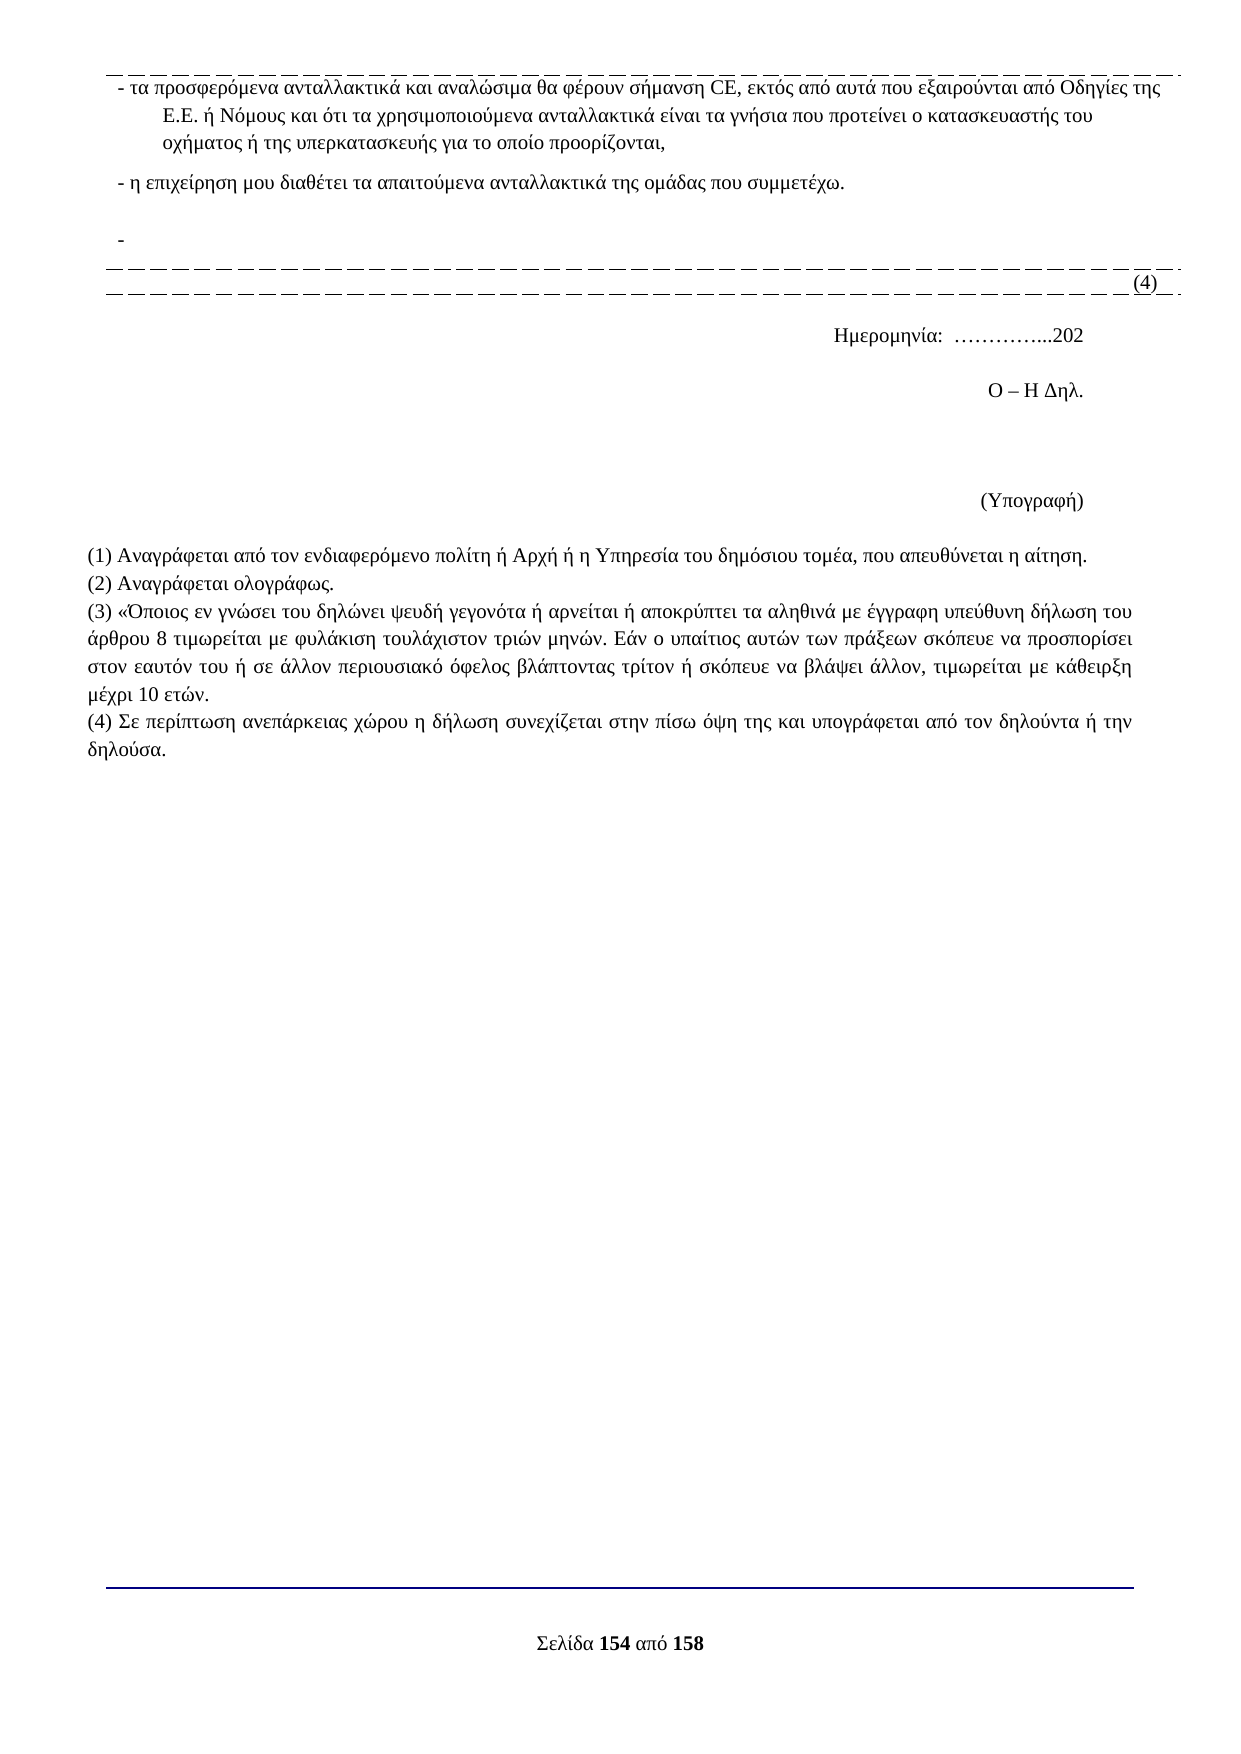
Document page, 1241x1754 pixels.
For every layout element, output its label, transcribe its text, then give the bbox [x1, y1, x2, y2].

list (2) Αναγράφεται ολογράφως. [87, 571, 1134, 595]
list (Υπογραφή) [106, 488, 1083, 512]
table_cell (4) [106, 269, 1181, 294]
list Ο – Η Δηλ. [106, 378, 1083, 402]
list (1) Αναγράφεται από τον ενδιαφερόμενο πολίτη ή Αρχή ή η Υπηρεσία του δημόσιου τομέα, που απευθύνεται η αίτηση. [87, 543, 1134, 567]
list (4) Σε περίπτωση ανεπάρκειας χώρου η δήλωση συνεχίζεται στην πίσω όψη της και υπογράφεται από τον δηλούντα ή την δηλούσα. [87, 709, 1134, 761]
table_cell - τα προσφερόμενα ανταλλακτικά και αναλώσιμα θα φέρουν σήμανση CE, εκτός από αυτά που εξαιρούνται από Οδηγίες της Ε.Ε. ή Νόμους και ότι τα χρησιμοποιούμενα ανταλλακτικά είναι τα γνήσια που προτείνει ο κατασκευαστής του οχήματος ή της υπερκατασκευής για το οποίο προορίζονται, - η επιχείρηση μου διαθέτει τα απαιτούμενα ανταλλακτικά της ομάδας που συμμετέχω. - [106, 75, 1181, 269]
list Ημερομηνία: …………...202 [106, 323, 1083, 347]
list (3) «Όποιος εν γνώσει του δηλώνει ψευδή γεγονότα ή αρνείται ή αποκρύπτει τα αληθινά με έγγραφη υπεύθυνη δήλωση του άρθρου 8 τιμωρείται με φυλάκιση τουλάχιστον τριών μηνών. Εάν ο υπαίτιος αυτών των πράξεων σκόπευε να προσπορίσει στον εαυτόν του ή σε άλλον περιουσιακό όφελος βλάπτοντας τρίτον ή σκόπευε να βλάψει άλλον, τιμωρείται με κάθειρξη μέχρι 10 ετών. [87, 599, 1134, 706]
